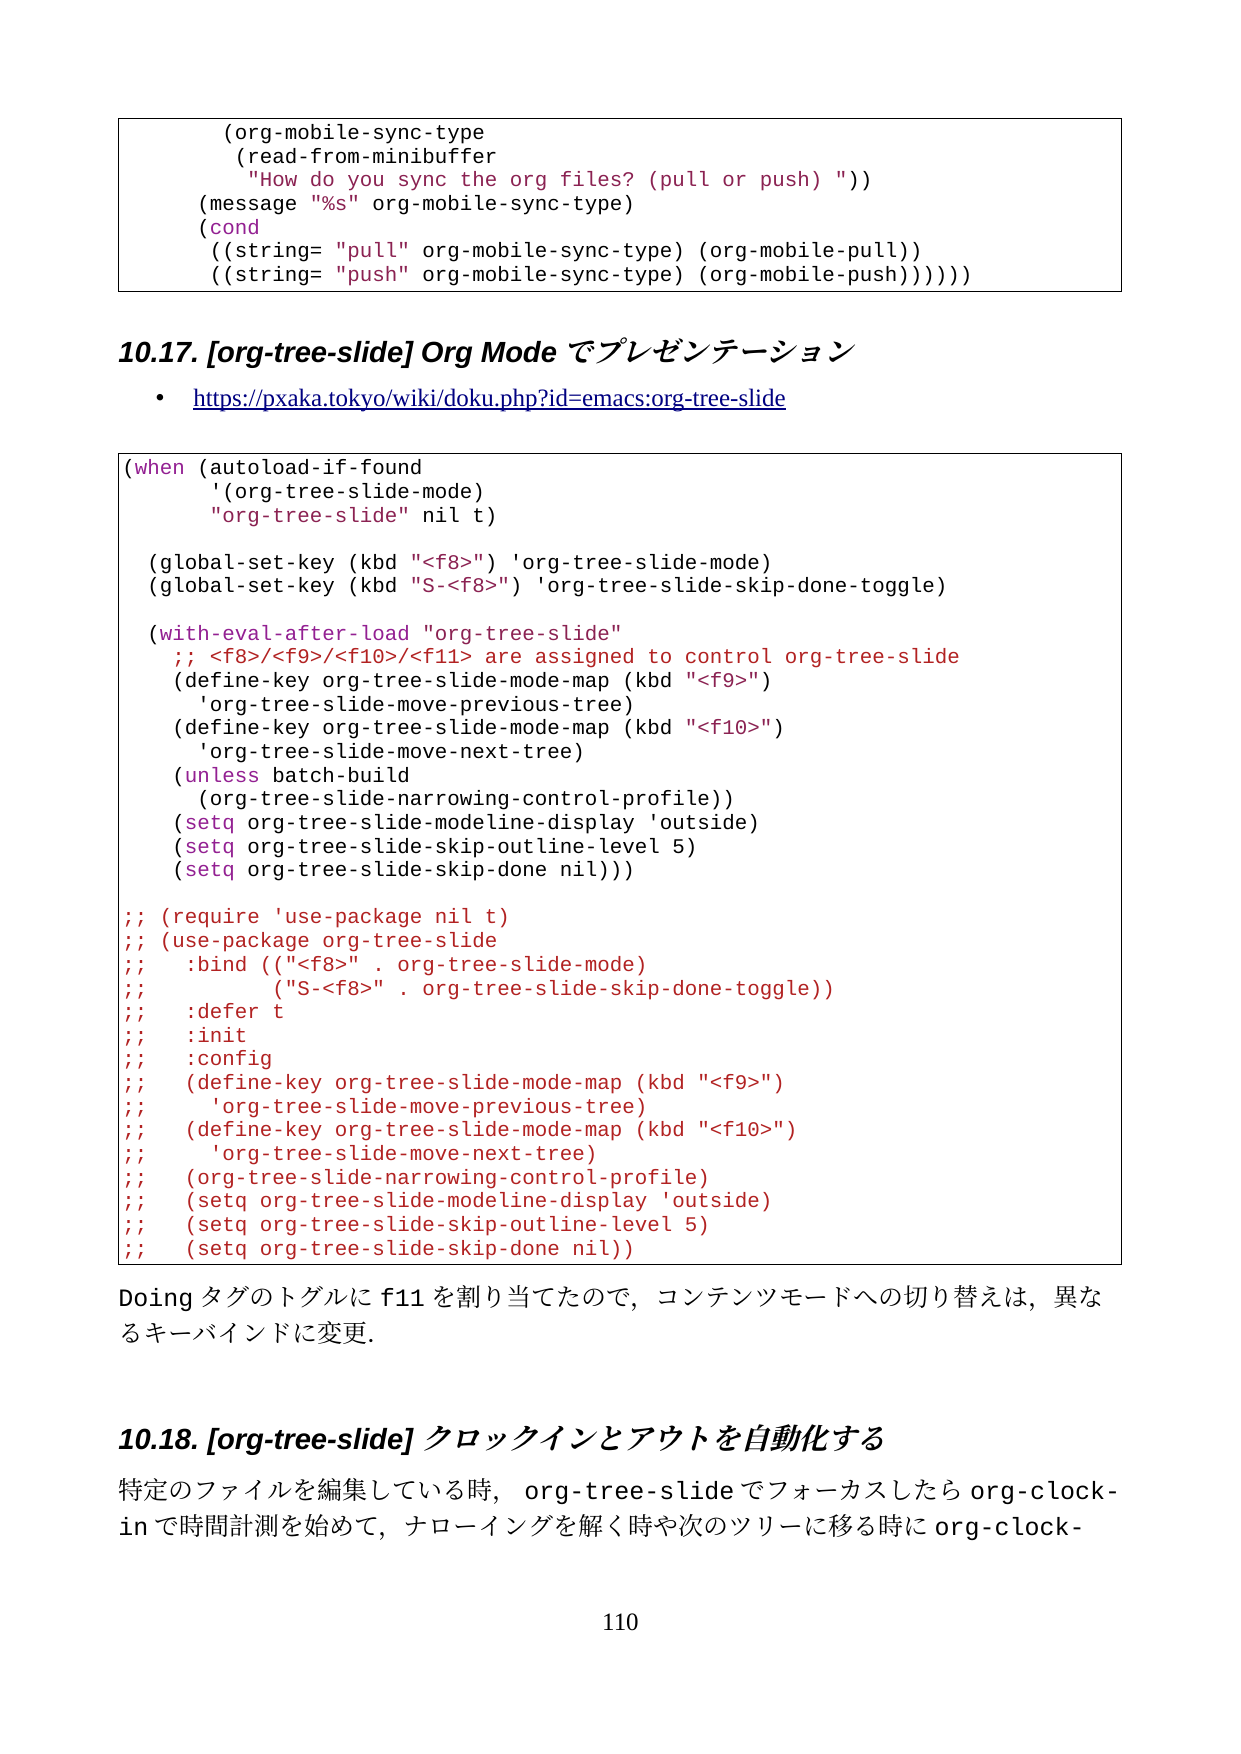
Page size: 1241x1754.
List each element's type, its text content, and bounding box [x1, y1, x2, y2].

text (org-mobile-sync-type [119, 119, 1121, 142]
text (define-key org-tree-slide-mode-map (kbd "<f9>") [119, 666, 1121, 690]
text ;; (define-key org-tree-slide-mode-map (kbd "<f9>") [119, 1068, 1121, 1092]
text ;; (define-key org-tree-slide-mode-map (kbd "<f10>") [119, 1115, 1121, 1139]
text ;; (use-package org-tree-slide [119, 926, 1121, 950]
text ;; :defer t [119, 997, 1121, 1021]
text (read-from-minibuffer [119, 142, 1121, 165]
text ((string= "push" org-mobile-sync-type) (org-mobile-push)))))) [119, 260, 1121, 291]
text ;; :init [119, 1021, 1121, 1044]
text (cond [119, 213, 1121, 236]
text (global-set-key (kbd "<f8>") 'org-tree-slide-mode) [119, 548, 1121, 572]
subtitle [org-tree-slide] クロックインとアウトを自動化する [118, 1416, 1122, 1458]
text ;; (require 'use-package nil t) [119, 903, 1121, 926]
text (setq org-tree-slide-modeline-display 'outside) [119, 808, 1121, 832]
text ;; (setq org-tree-slide-skip-outline-level 5) [119, 1210, 1121, 1234]
text 'org-tree-slide-move-next-tree) [119, 737, 1121, 761]
text ;; (setq org-tree-slide-modeline-display 'outside) [119, 1186, 1121, 1210]
list https://pxaka.tokyo/wiki/doku.php?id=emacs:org-tree-slide [156, 383, 1122, 441]
text (setq org-tree-slide-skip-outline-level 5) [119, 832, 1121, 855]
text (when (autoload-if-found [119, 454, 1121, 477]
text ;; 'org-tree-slide-move-next-tree) [119, 1139, 1121, 1163]
text ;; (setq org-tree-slide-skip-done nil)) [119, 1234, 1121, 1264]
text ;; 'org-tree-slide-move-previous-tree) [119, 1092, 1121, 1115]
text "org-tree-slide" nil t) [119, 501, 1121, 524]
text (message "%s" org-mobile-sync-type) [119, 189, 1121, 213]
text ;; :bind (("<f8>" . org-tree-slide-mode) [119, 950, 1121, 973]
subtitle [org-tree-slide] Org Modeでプレゼンテーション [118, 329, 1122, 371]
text ;; <f8>/<f9>/<f10>/<f11> are assigned to control org-tree-slide [119, 642, 1121, 666]
text '(org-tree-slide-mode) [119, 477, 1121, 501]
text ;; :config [119, 1044, 1121, 1068]
text "How do you sync the org files? (pull or push) ")) [119, 165, 1121, 189]
text 特定のファイルを編集している時， org-tree-slide でフォーカスしたら org-clock-in で時間計測を始めて，ナローイングを解く時や次のツリーに移る時に org-clock- [118, 1470, 1122, 1543]
text (setq org-tree-slide-skip-done nil))) [119, 855, 1121, 879]
text Doing タグのトグルに f11 を割り当てたので，コンテンツモードへの切り替えは，異なるキーバインドに変更． [118, 1278, 1122, 1378]
text ;; ("S-<f8>" . org-tree-slide-skip-done-toggle)) [119, 973, 1121, 997]
text 'org-tree-slide-move-previous-tree) [119, 690, 1121, 713]
text (define-key org-tree-slide-mode-map (kbd "<f10>") [119, 713, 1121, 737]
text (org-tree-slide-narrowing-control-profile)) [119, 784, 1121, 808]
text (with-eval-after-load "org-tree-slide" [119, 619, 1121, 642]
text ;; (org-tree-slide-narrowing-control-profile) [119, 1163, 1121, 1186]
text (global-set-key (kbd "S-<f8>") 'org-tree-slide-skip-done-toggle) [119, 572, 1121, 595]
text (unless batch-build [119, 761, 1121, 784]
text ((string= "pull" org-mobile-sync-type) (org-mobile-pull)) [119, 236, 1121, 260]
